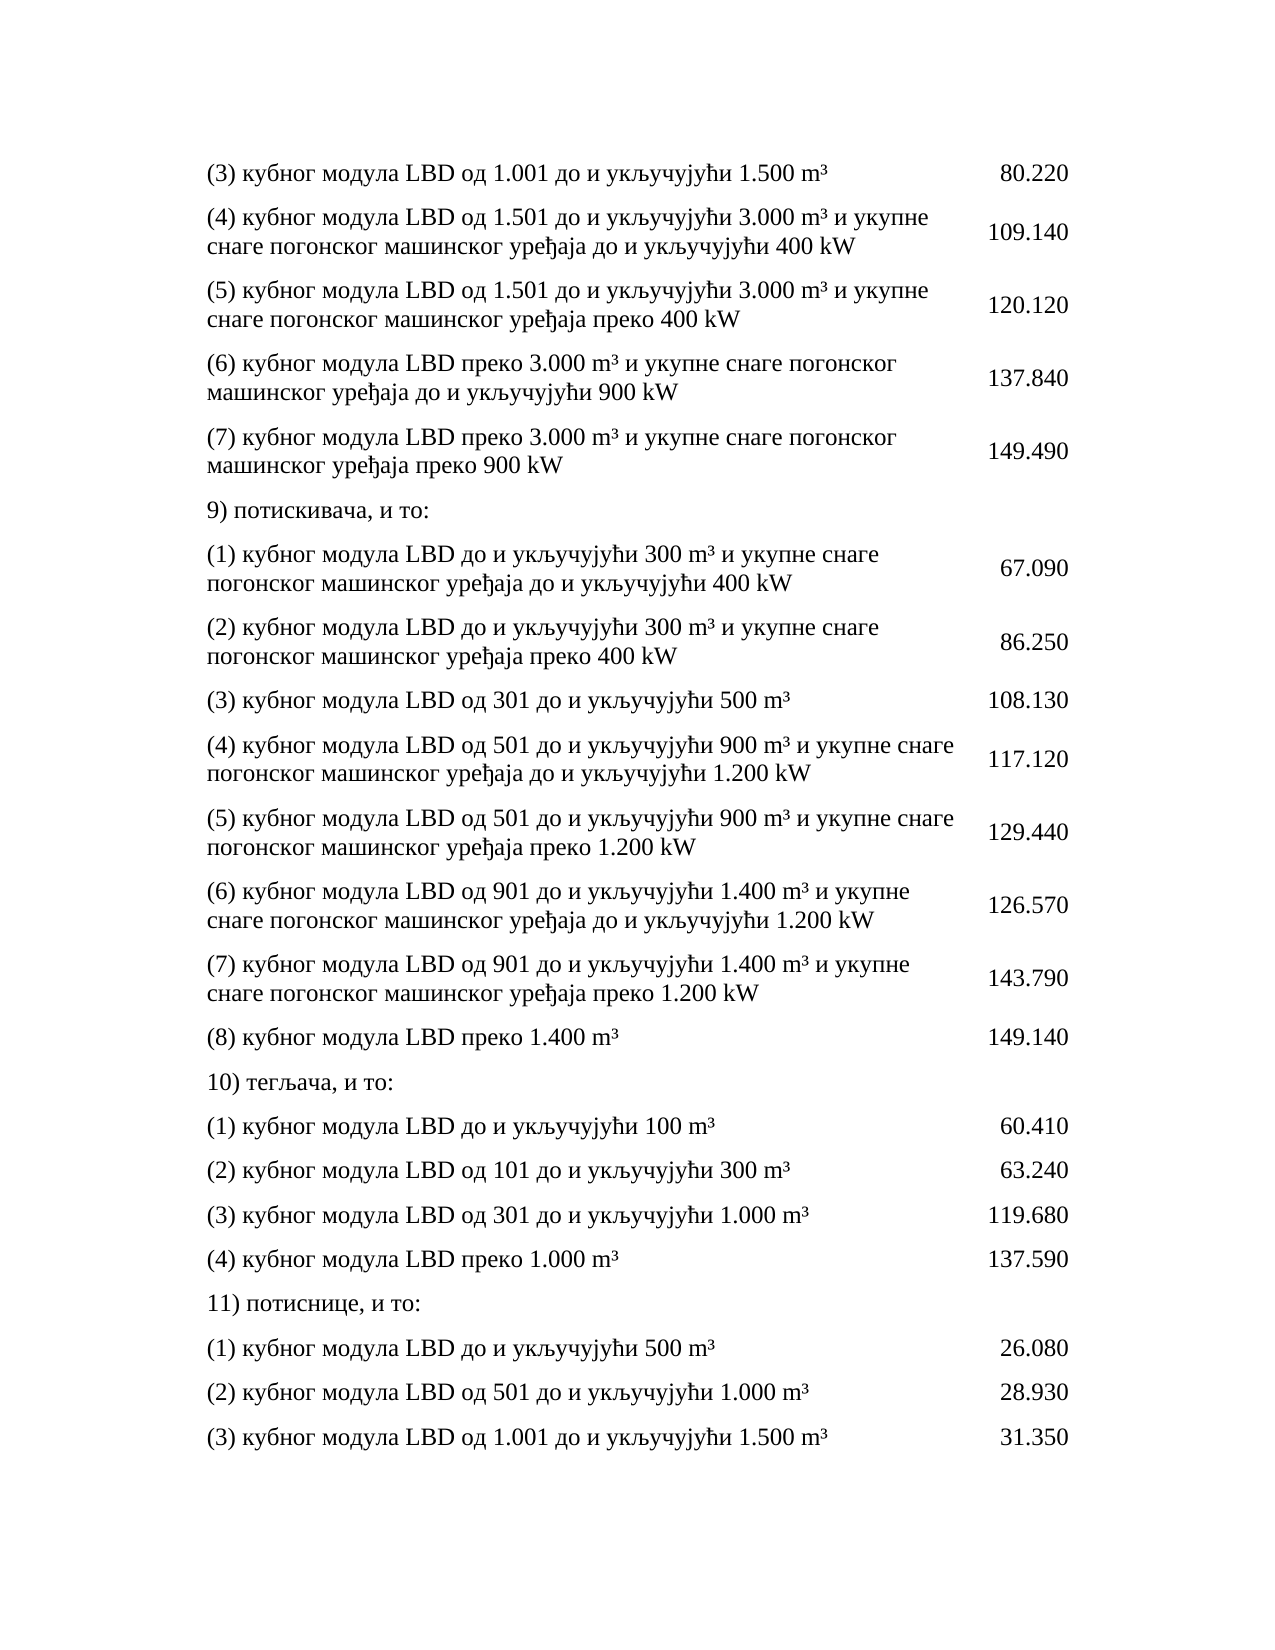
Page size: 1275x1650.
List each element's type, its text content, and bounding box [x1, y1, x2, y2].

table_cell [979, 1059, 1076, 1103]
table_cell (3) кубног модула LBD од 301 до и укључујући 1.000 m³ [199, 1192, 979, 1236]
table_cell (8) кубног модула LBD преко 1.400 m³ [199, 1014, 979, 1059]
table_cell 11) потисницe, и то: [199, 1281, 979, 1325]
table_cell 80.220 [979, 150, 1076, 194]
table_cell (6) кубног модула LBD од 901 до и укључујући 1.400 m³ и укупне снаге погонског машинског уређаја до и укључујући 1.200 kW [199, 868, 979, 941]
table_cell (1) кубног модула LBD до и укључујући 300 m³ и укупне снаге погонског машинског уређаја до и укључујући 400 kW [199, 531, 979, 604]
table_cell 31.350 [979, 1414, 1076, 1458]
table_cell 143.790 [979, 941, 1076, 1014]
table_cell 60.410 [979, 1103, 1076, 1147]
table_cell 149.490 [979, 414, 1076, 487]
table_cell 28.930 [979, 1369, 1076, 1414]
table_cell 137.590 [979, 1236, 1076, 1281]
table_cell 10) тегљача, и то: [199, 1059, 979, 1103]
table_cell (4) кубног модула LBD од 501 до и укључујући 900 m³ и укупне снаге погонског машинског уређаја до и укључујући 1.200 kW [199, 722, 979, 795]
table_cell (4) кубног модула LBD од 1.501 до и укључујући 3.000 m³ и укупне снаге погонског машинског уређаја до и укључујући 400 kW [199, 194, 979, 267]
table_cell (5) кубног модула LBD од 501 до и укључујући 900 m³ и укупне снаге погонског машинског уређаја преко 1.200 kW [199, 795, 979, 868]
table_cell (3) кубног модула LBD од 301 до и укључујући 500 m³ [199, 678, 979, 722]
table_cell 63.240 [979, 1148, 1076, 1192]
table_cell (7) кубног модула LBD од 901 до и укључујући 1.400 m³ и укупне снаге погонског машинског уређаја преко 1.200 kW [199, 941, 979, 1014]
table_cell (2) кубног модула LBD до и укључујући 300 m³ и укупне снаге погонског машинског уређаја преко 400 kW [199, 604, 979, 677]
table_cell 126.570 [979, 868, 1076, 941]
table_cell 137.840 [979, 341, 1076, 414]
table_cell 26.080 [979, 1325, 1076, 1369]
table_cell (1) кубног модула LBD до и укључујући 100 m³ [199, 1103, 979, 1147]
table_cell 149.140 [979, 1014, 1076, 1059]
table_cell 109.140 [979, 194, 1076, 267]
table_cell (2) кубног модула LBD од 101 до и укључујући 300 m³ [199, 1148, 979, 1192]
table_cell (4) кубног модула LBD преко 1.000 m³ [199, 1236, 979, 1281]
table_cell (7) кубног модула LBD преко 3.000 m³ и укупне снаге погонског машинског уређаја преко 900 kW [199, 414, 979, 487]
table_cell (1) кубног модула LBD до и укључујући 500 m³ [199, 1325, 979, 1369]
table_cell 108.130 [979, 678, 1076, 722]
table_cell 9) потискивача, и то: [199, 487, 979, 531]
table_cell [979, 1281, 1076, 1325]
table_cell [979, 487, 1076, 531]
table_cell 119.680 [979, 1192, 1076, 1236]
table_cell (6) кубног модула LBD преко 3.000 m³ и укупне снаге погонског машинског уређаја до и укључујући 900 kW [199, 341, 979, 414]
table_cell (5) кубног модула LBD од 1.501 до и укључујући 3.000 m³ и укупне снаге погонског машинског уређаја преко 400 kW [199, 268, 979, 341]
table_cell (2) кубног модула LBD од 501 до и укључујући 1.000 m³ [199, 1369, 979, 1414]
table_cell 86.250 [979, 604, 1076, 677]
table_cell (3) кубног модула LBD од 1.001 до и укључујући 1.500 m³ [199, 150, 979, 194]
table_cell (3) кубног модула LBD од 1.001 до и укључујући 1.500 m³ [199, 1414, 979, 1458]
table_cell 67.090 [979, 531, 1076, 604]
table_cell 117.120 [979, 722, 1076, 795]
table_cell 129.440 [979, 795, 1076, 868]
table_cell 120.120 [979, 268, 1076, 341]
